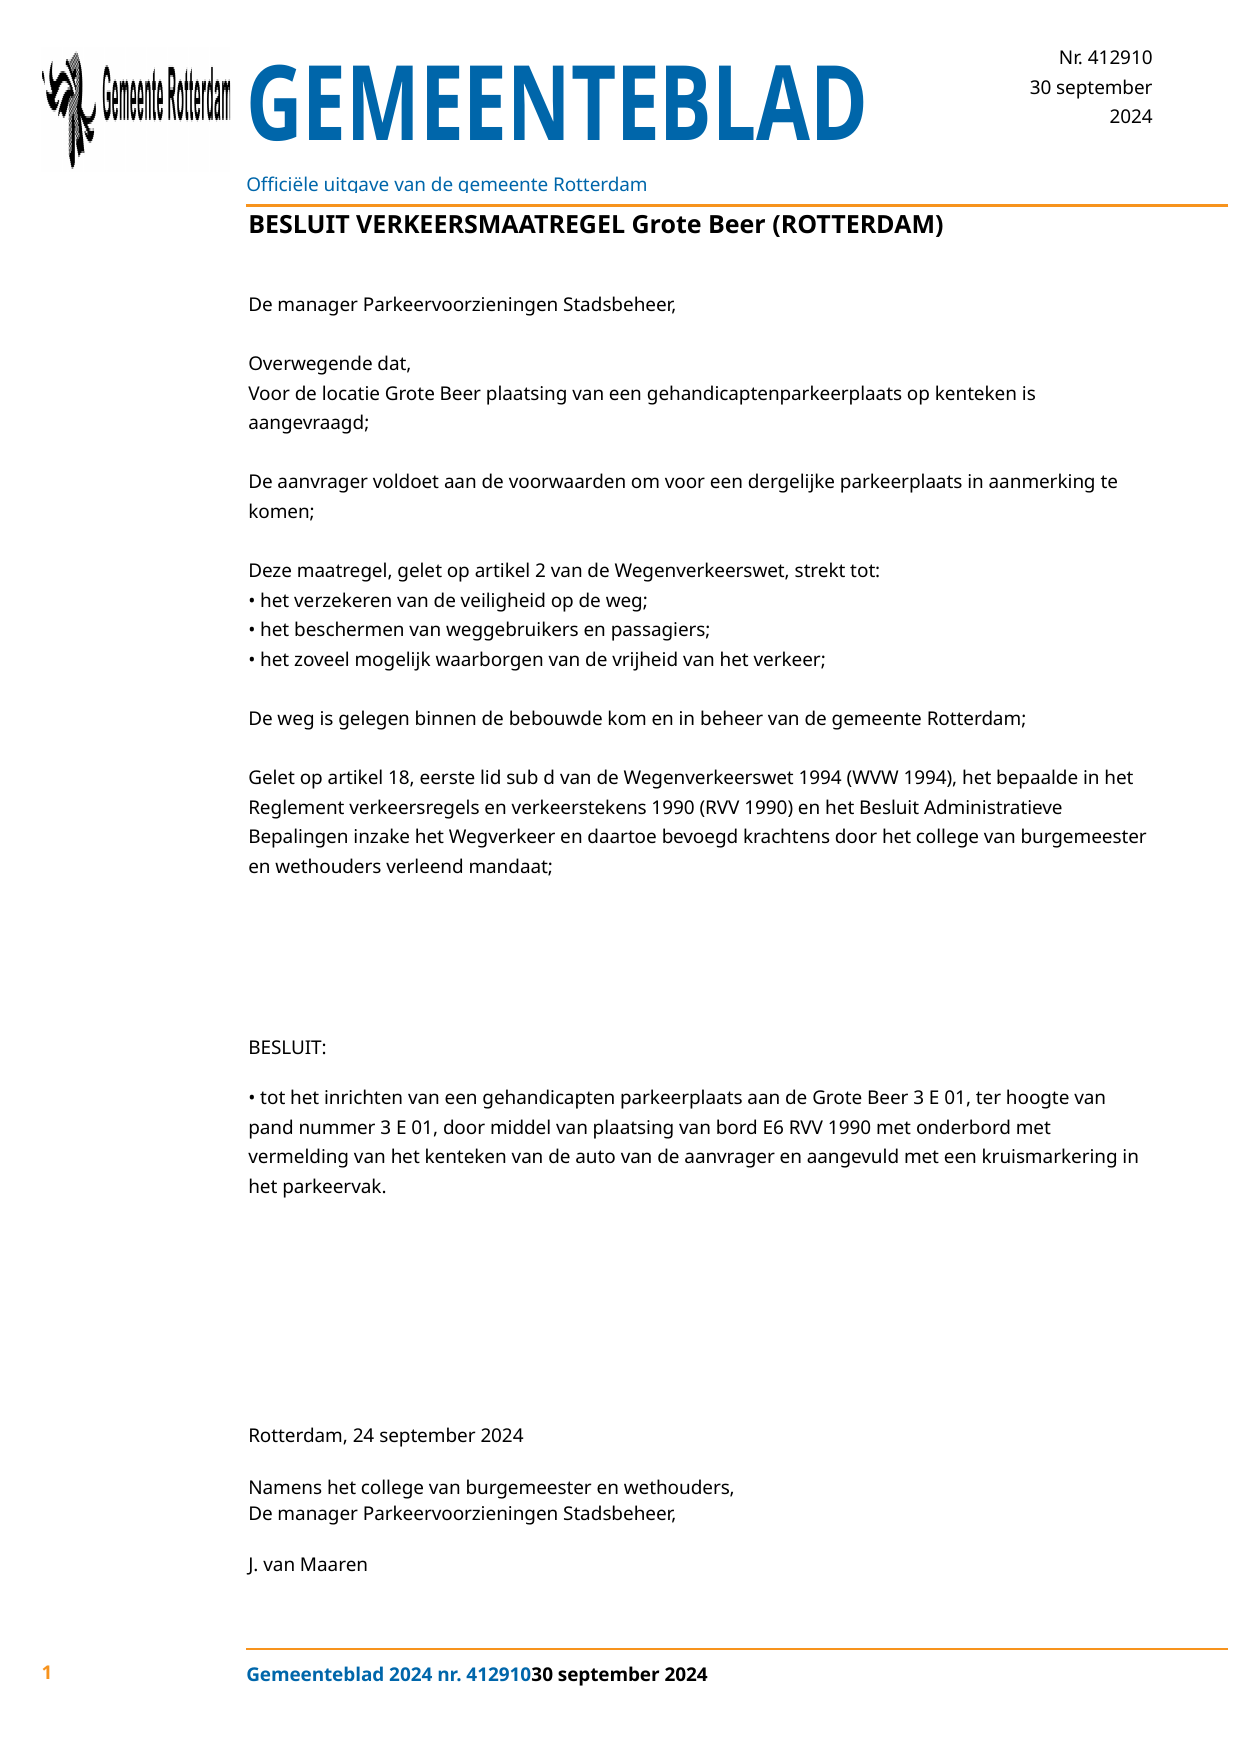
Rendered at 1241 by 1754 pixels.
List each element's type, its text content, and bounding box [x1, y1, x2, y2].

text BESLUIT: [248, 1034, 1152, 1060]
text BESLUIT VERKEERSMAATREGEL Grote Beer (ROTTERDAM) [248, 207, 1152, 241]
text De manager Parkeervoorzieningen Stadsbeheer, [248, 1500, 1152, 1526]
text Rotterdam, 24 september 2024 [248, 1423, 1152, 1448]
text • het zoveel mogelijk waarborgen van de vrijheid van het verkeer; [248, 646, 1152, 672]
text Namens het college van burgemeester en wethouders, [248, 1474, 1152, 1500]
text • het beschermen van weggebruikers en passagiers; [248, 616, 1152, 642]
text De weg is gelegen binnen de bebouwde kom en in beheer van de gemeente Rotterdam; [248, 705, 1152, 731]
text J. van Maaren [248, 1551, 1152, 1577]
text Deze maatregel, gelet op artikel 2 van de Wegenverkeerswet, strekt tot: [248, 557, 1152, 583]
text De aanvrager voldoet aan de voorwaarden om voor een dergelijke parkeerplaats in aanmerking te komen; [248, 468, 1152, 524]
text • het verzekeren van de veiligheid op de weg; [248, 587, 1152, 613]
text Voor de locatie Grote Beer plaatsing van een gehandicaptenparkeerplaats op kenteken is aangevraagd; [248, 380, 1152, 435]
text De manager Parkeervoorzieningen Stadsbeheer, [248, 291, 1152, 317]
text Gelet op artikel 18, eerste lid sub d van de Wegenverkeerswet 1994 (WVW 1994), het bepaalde in het Reglement verkeersregels en verkeerstekens 1990 (RVV 1990) en het Besluit Administratieve Bepalingen inzake het Wegverkeer en daartoe bevoegd krachtens door het college van burgemeester en wethouders verleend mandaat; [248, 764, 1152, 879]
text Overwegende dat, [248, 350, 1152, 376]
text • tot het inrichten van een gehandicapten parkeerplaats aan de Grote Beer 3 E 01, ter hoogte van pand nummer 3 E 01, door middel van plaatsing van bord E6 RVV 1990 met onderbord met vermelding van het kenteken van de auto van de aanvrager en aangevuld met een kruismarkering in het parkeervak. [248, 1084, 1152, 1199]
picture [41, 47, 231, 172]
